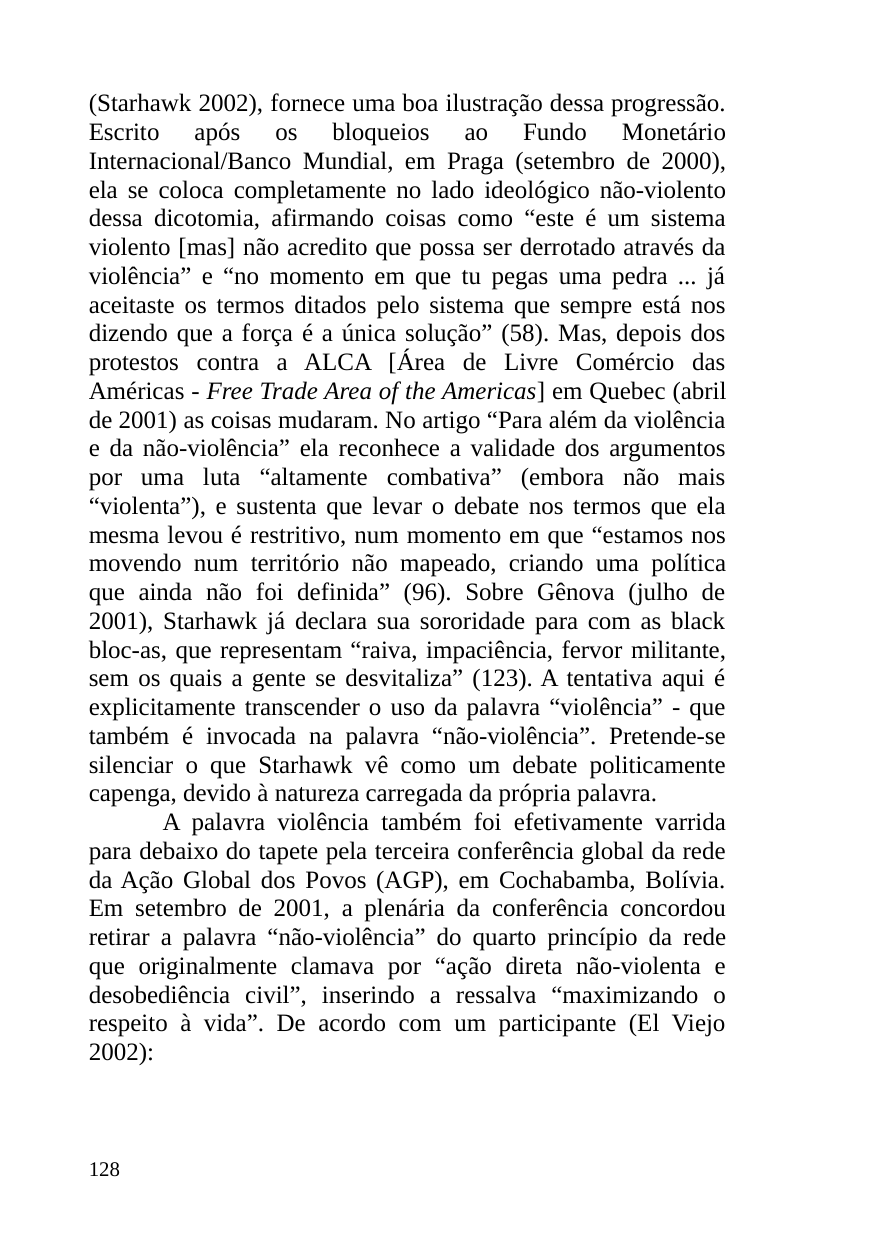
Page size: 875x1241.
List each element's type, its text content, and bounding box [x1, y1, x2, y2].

text (Starhawk 2002), fornece uma boa ilustração dessa progressão. Escrito após os bloqueios ao Fundo Monetário Internacional/Banco Mundial, em Praga (setembro de 2000), ela se coloca completamente no lado ideológico não-violento dessa dicotomia, afirmando coisas como “este é um sistema violento [mas] não acredito que possa ser derrotado através da violência” e “no momento em que tu pegas uma pedra ... já aceitaste os termos ditados pelo sistema que sempre está nos dizendo que a força é a única solução” (58). Mas, depois dos protestos contra a ALCA [Área de Livre Comércio das Américas - Free Trade Area of the Americas] em Quebec (abril de 2001) as coisas mudaram. No artigo “Para além da violência e da não-violência” ela reconhece a validade dos argumentos por uma luta “altamente combativa” (embora não mais “violenta”), e sustenta que levar o debate nos termos que ela mesma levou é restritivo, num momento em que “estamos nos movendo num território não mapeado, criando uma política que ainda não foi definida” (96). Sobre Gênova (julho de 2001), Starhawk já declara sua sororidade para com as black bloc-as, que representam “raiva, impaciência, fervor militante, sem os quais a gente se desvitaliza” (123). A tentativa aqui é explicitamente transcender o uso da palavra “violência” - que também é invocada na palavra “não-violência”. Pretende-se silenciar o que Starhawk vê como um debate politicamente capenga, devido à natureza carregada da própria palavra. [88, 88, 726, 807]
text A palavra violência também foi efetivamente varrida para debaixo do tapete pela terceira conferência global da rede da Ação Global dos Povos (AGP), em Cochabamba, Bolívia. Em setembro de 2001, a plenária da conferência concordou retirar a palavra “não-violência” do quarto princípio da rede que originalmente clamava por “ação direta não-violenta e desobediência civil”, inserindo a ressalva “maximizando o respeito à vida”. De acordo com um participante (El Viejo 2002): [88, 807, 726, 1066]
